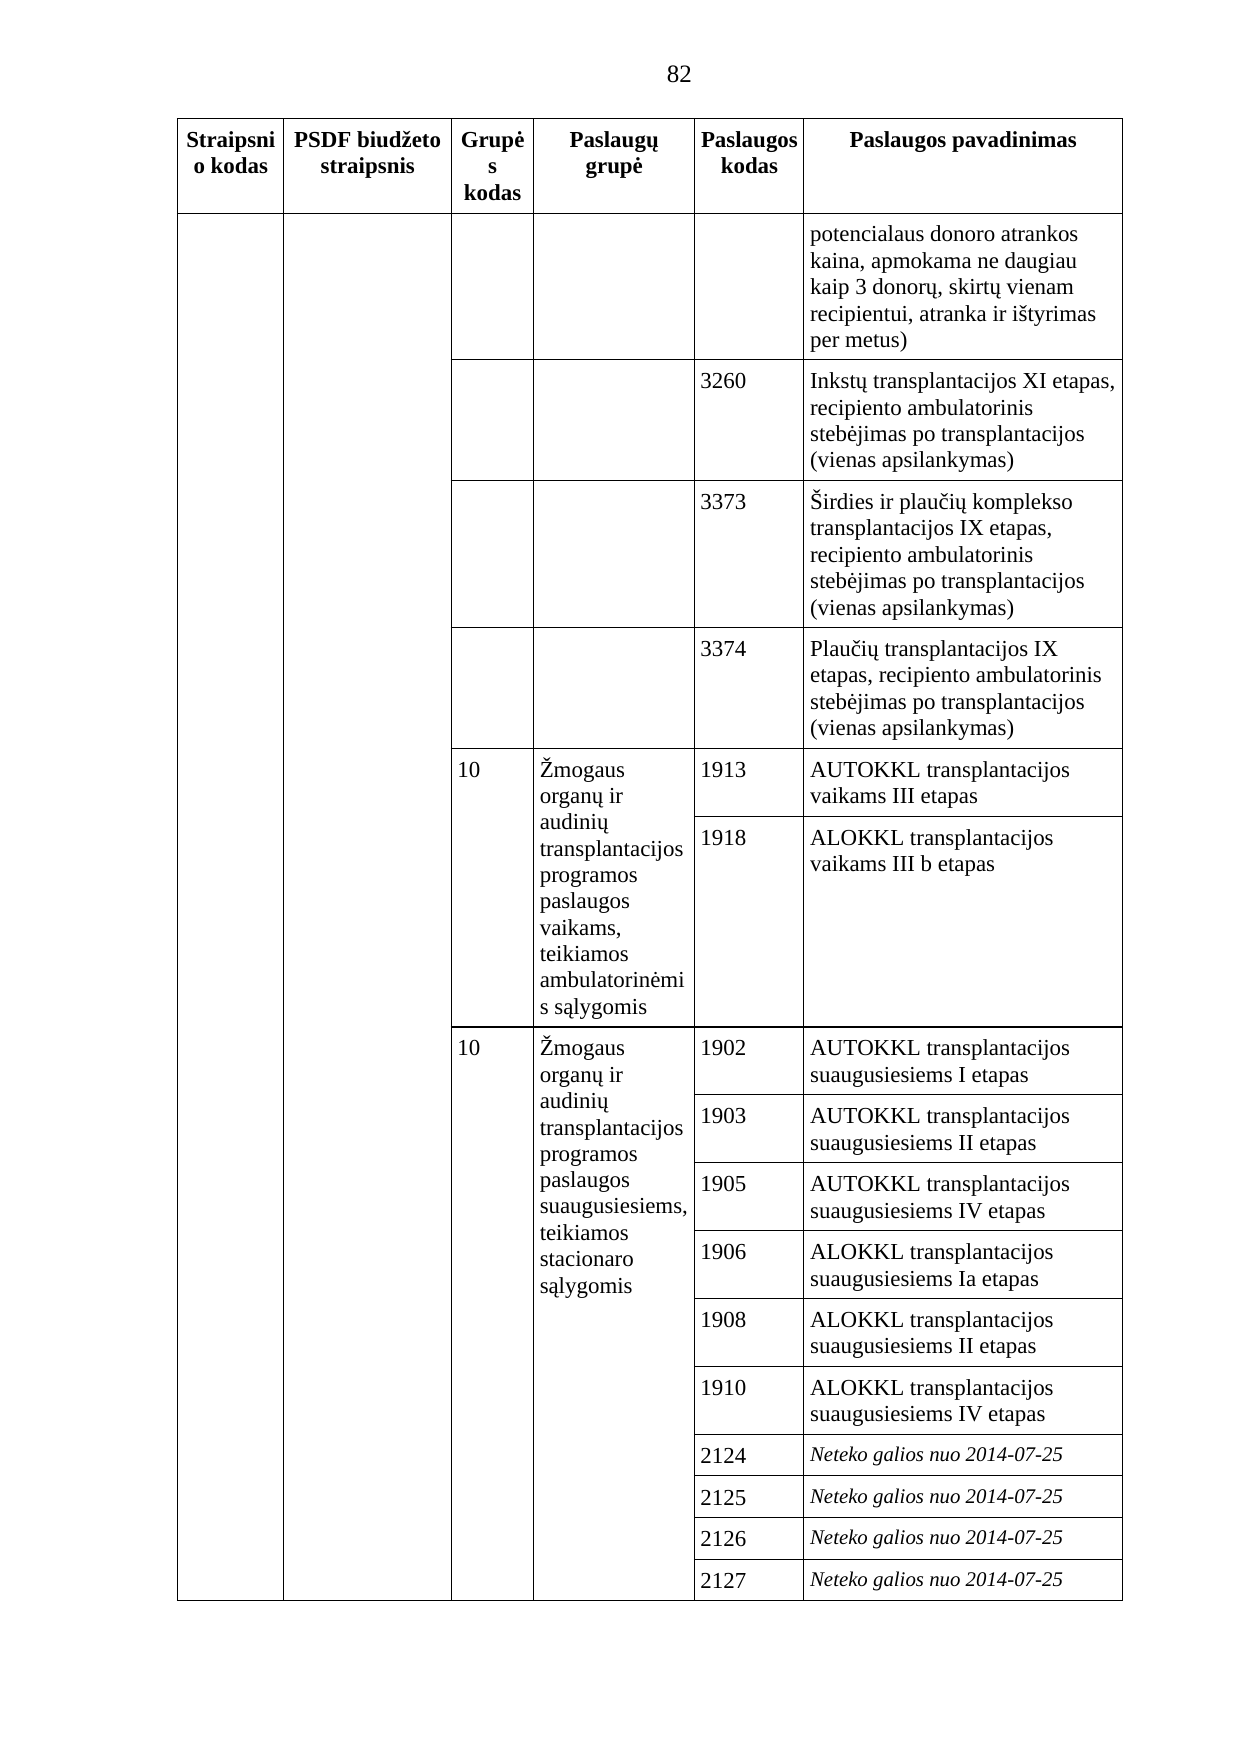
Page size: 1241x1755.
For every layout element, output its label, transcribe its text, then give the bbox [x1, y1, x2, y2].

table_cell [452, 360, 533, 480]
table_cell 3374 [695, 628, 803, 748]
table_cell AUTOKKL transplantacijos suaugusiesiems IV etapas [804, 1163, 1122, 1230]
table_cell Plaučių transplantacijos IX etapas, recipiento ambulatorinis stebėjimas po transplantacijos (vienas apsilankymas) [804, 628, 1122, 748]
table_cell [452, 816, 533, 1026]
table_cell 2124 [695, 1435, 803, 1475]
table_cell [178, 1298, 283, 1366]
table_cell ALOKKL transplantacijos suaugusiesiems II etapas [804, 1299, 1122, 1366]
table_cell Neteko galios nuo 2014-07-25 [804, 1518, 1122, 1558]
table_header Paslaugų grupė [534, 119, 694, 212]
table_cell [452, 481, 533, 627]
table_cell [178, 1230, 283, 1298]
table_cell [452, 1517, 533, 1558]
table_cell ALOKKL transplantacijos suaugusiesiems IV etapas [804, 1367, 1122, 1434]
table_cell 3373 [695, 481, 803, 627]
table_cell [452, 214, 533, 359]
table_cell [284, 1517, 451, 1558]
table_cell [695, 214, 803, 359]
table_cell [178, 1366, 283, 1434]
table_cell [284, 1298, 451, 1366]
table_cell [534, 1517, 694, 1558]
table_cell [452, 1559, 533, 1600]
table_cell [178, 816, 283, 1026]
table_cell 10 [452, 749, 533, 816]
table_cell [284, 1475, 451, 1517]
table_cell [284, 627, 451, 748]
table_cell [534, 1559, 694, 1600]
table_cell AUTOKKL transplantacijos suaugusiesiems I etapas [804, 1028, 1122, 1094]
table_cell [178, 1026, 283, 1094]
table_cell 1913 [695, 749, 803, 816]
table_cell 2126 [695, 1518, 803, 1558]
table_cell [534, 481, 694, 627]
table_cell [534, 214, 694, 359]
table_cell 1905 [695, 1163, 803, 1230]
table_cell ALOKKL transplantacijos suaugusiesiems Ia etapas [804, 1231, 1122, 1298]
table_cell [178, 359, 283, 480]
table_cell 10 [452, 1028, 533, 1517]
table_cell [284, 1230, 451, 1298]
table_cell Inkstų transplantacijos XI etapas, recipiento ambulatorinis stebėjimas po transplantacijos (vienas apsilankymas) [804, 360, 1122, 480]
table_cell [178, 1162, 283, 1230]
table_cell [284, 480, 451, 627]
table_cell [284, 1366, 451, 1434]
table_cell ALOKKL transplantacijos vaikams III b etapas [804, 817, 1122, 1026]
table_cell [178, 1475, 283, 1517]
table_cell [534, 628, 694, 748]
table_cell [452, 628, 533, 748]
table_cell [284, 1162, 451, 1230]
table_cell [284, 1026, 451, 1094]
table_cell 2125 [695, 1476, 803, 1517]
table_cell [178, 1434, 283, 1475]
table_cell Neteko galios nuo 2014-07-25 [804, 1476, 1122, 1517]
table_cell Neteko galios nuo 2014-07-25 [804, 1560, 1122, 1600]
table_cell Žmogaus organų ir audinių transplantacijos programos paslaugos vaikams, teikiamos ambulatorinėmis sąlygomis [534, 749, 694, 1026]
table_cell [178, 214, 283, 359]
table_cell 1906 [695, 1231, 803, 1298]
table_header PSDF biudžeto straipsnis [284, 119, 451, 212]
table_header Paslaugos kodas [695, 119, 803, 212]
table_cell [178, 1094, 283, 1162]
table_cell [284, 816, 451, 1026]
table_cell 1908 [695, 1299, 803, 1366]
table_cell Žmogaus organų ir audinių transplantacijos programos paslaugos suaugusiesiems, teikiamos stacionaro sąlygomis [534, 1028, 694, 1517]
table_cell Širdies ir plaučių komplekso transplantacijos IX etapas, recipiento ambulatorinis stebėjimas po transplantacijos (vienas apsilankymas) [804, 481, 1122, 627]
table_cell [284, 1434, 451, 1475]
table_cell 1910 [695, 1367, 803, 1434]
table_header Paslaugos pavadinimas [804, 119, 1122, 212]
table_cell [534, 360, 694, 480]
table_cell [284, 1559, 451, 1600]
table_cell 1918 [695, 817, 803, 1026]
table_cell 1903 [695, 1095, 803, 1162]
table_header Grupės kodas [452, 119, 533, 212]
table_cell AUTOKKL transplantacijos suaugusiesiems II etapas [804, 1095, 1122, 1162]
table_header Straipsnio kodas [178, 119, 283, 212]
table_cell [178, 748, 283, 816]
table_cell Neteko galios nuo 2014-07-25 [804, 1435, 1122, 1475]
table_cell [284, 1094, 451, 1162]
table_cell [284, 359, 451, 480]
table_cell [284, 748, 451, 816]
table_cell [178, 1559, 283, 1600]
table_cell [178, 627, 283, 748]
table_cell [178, 1517, 283, 1558]
table_cell AUTOKKL transplantacijos vaikams III etapas [804, 749, 1122, 816]
table_cell [178, 480, 283, 627]
table_cell 1902 [695, 1028, 803, 1094]
table_cell potencialaus donoro atrankos kaina, apmokama ne daugiau kaip 3 donorų, skirtų vienam recipientui, atranka ir ištyrimas per metus) [804, 214, 1122, 359]
table_cell 3260 [695, 360, 803, 480]
table_cell 2127 [695, 1560, 803, 1600]
table_cell [284, 214, 451, 359]
